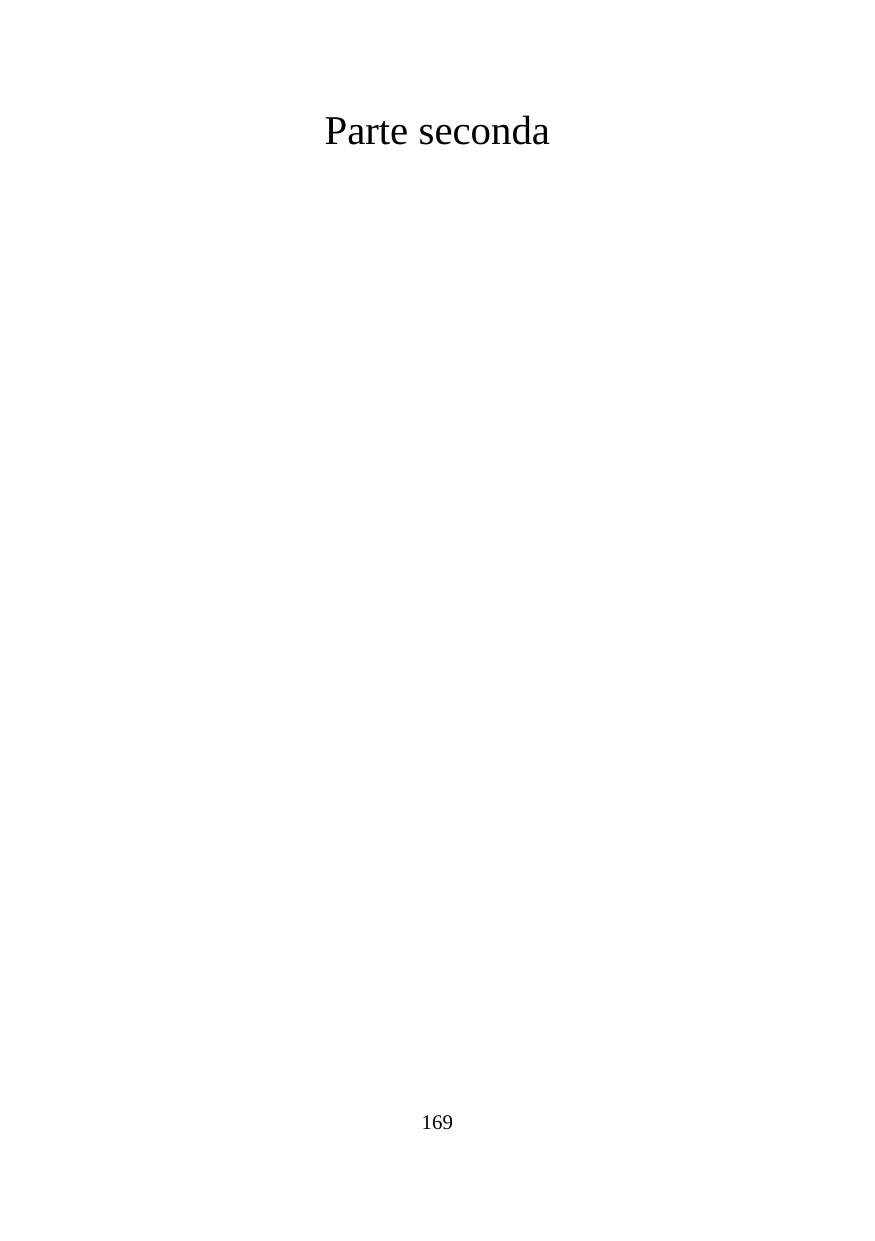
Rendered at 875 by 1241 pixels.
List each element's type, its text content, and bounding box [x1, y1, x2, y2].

subtitle Parte seconda [106, 106, 768, 153]
